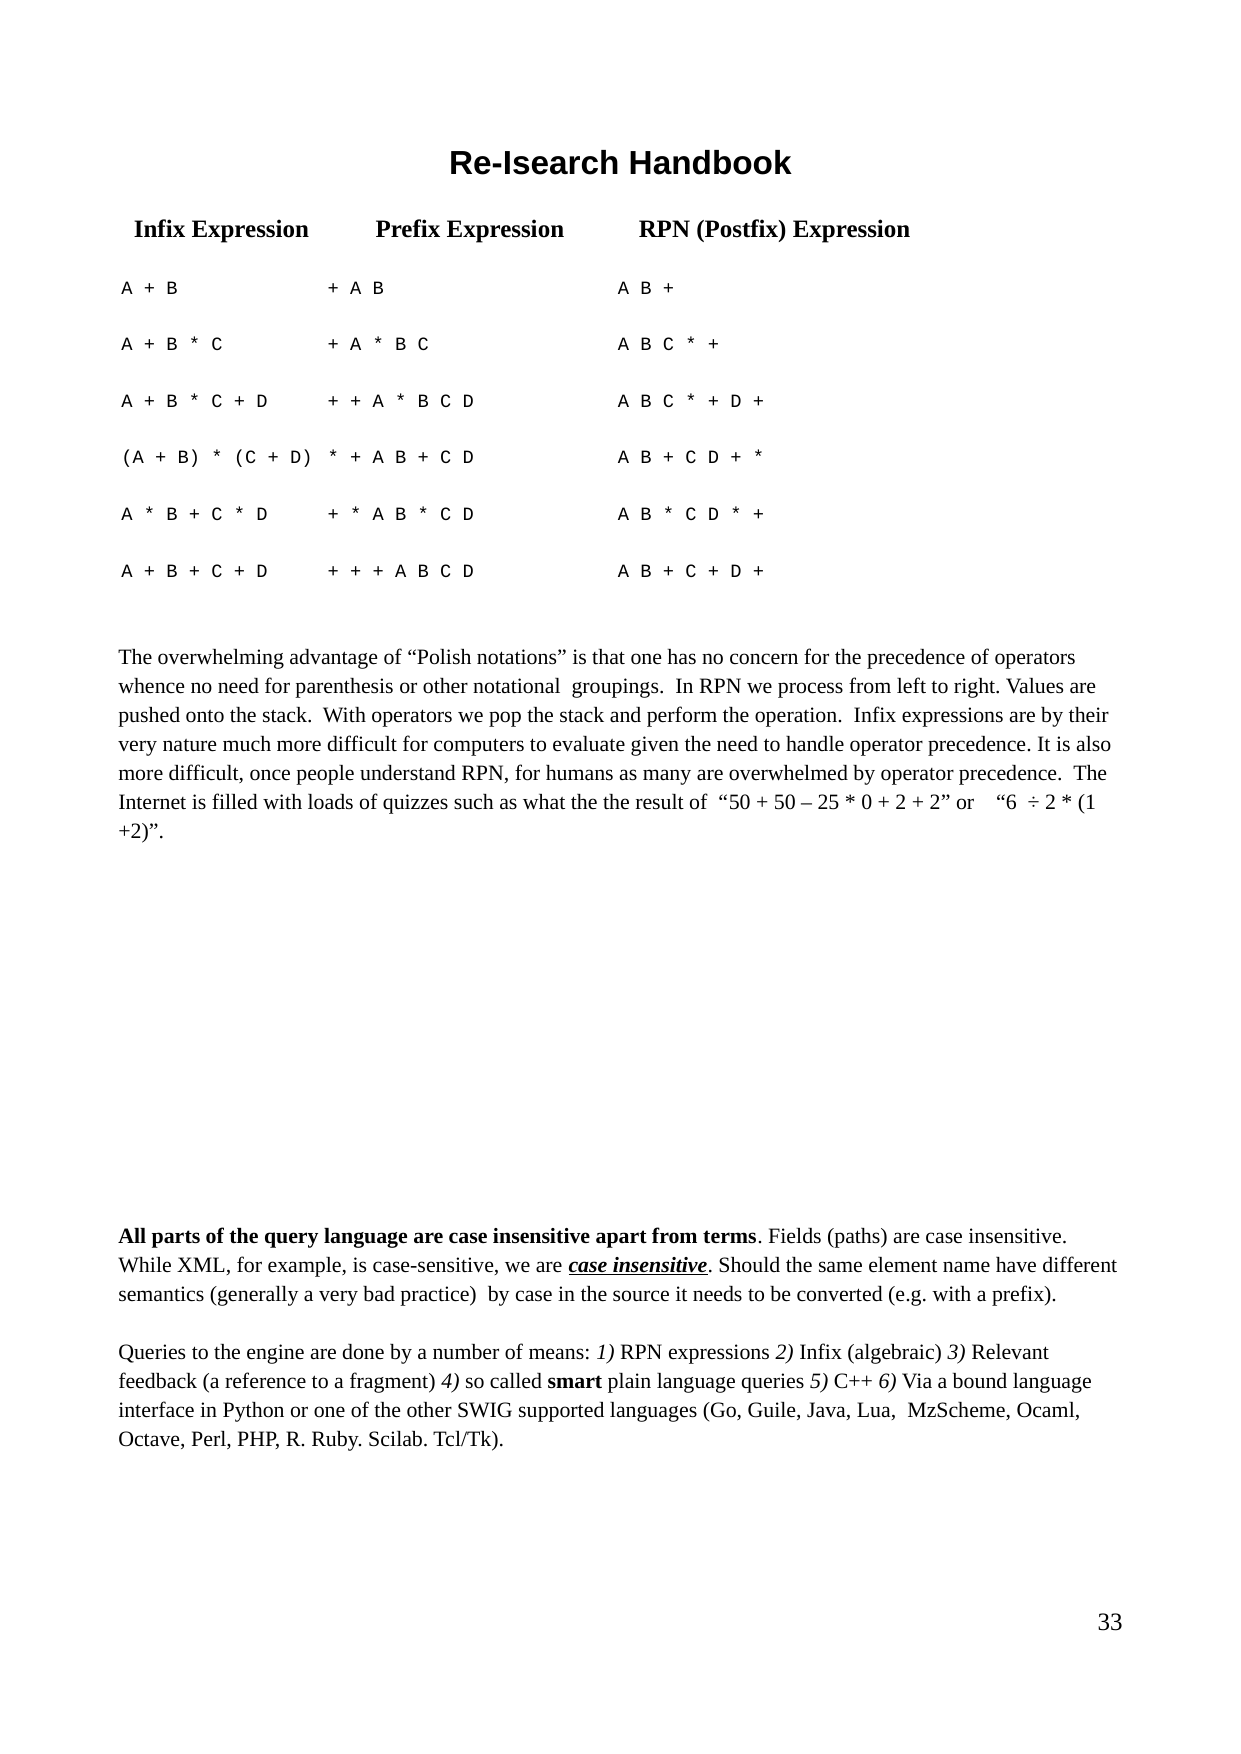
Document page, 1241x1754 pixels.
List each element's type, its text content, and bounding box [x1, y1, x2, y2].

table_cell + + + A B C D [325, 559, 615, 615]
table_cell A B + C + D + [615, 559, 934, 615]
table_cell A + B + C + D [118, 559, 324, 615]
table_cell A * B + C * D [118, 502, 324, 558]
text All parts of the query language are case insensitive apart from terms. Fields (paths) are case insensitive. While XML, for example, is case-sensitive, we are case insensitive. Should the same element name have different semantics (generally a very bad practice) by case in the source it needs to be converted (e.g. with a prefix). [118, 1223, 1122, 1306]
table_cell + A B [325, 276, 615, 332]
table_cell + * A B * C D [325, 502, 615, 558]
table_cell A + B * C [118, 332, 324, 389]
table_cell (A + B) * (C + D) [118, 445, 324, 502]
table_cell A B C * + [615, 332, 934, 389]
table_cell A B + [615, 276, 934, 332]
table_cell A + B * C + D [118, 389, 324, 445]
table_cell A B + C D + * [615, 445, 934, 502]
text Queries to the engine are done by a number of means: 1) RPN expressions 2) Infix (algebraic) 3) Relevant feedback (a reference to a fragment) 4) so called smart plain language queries 5) C++ 6) Via a bound language interface in Python or one of the other SWIG supported languages (Go, Guile, Java, Lua, MzScheme, Ocaml, Octave, Perl, PHP, R. Ruby. Scilab. Tcl/Tk). [118, 1339, 1122, 1451]
table_cell A B C * + D + [615, 389, 934, 445]
table_cell A + B [118, 276, 324, 332]
table_cell + A * B C [325, 332, 615, 389]
text The overwhelming advantage of “Polish notations” is that one has no concern for the precedence of operators whence no need for parenthesis or other notational groupings. In RPN we process from left to right. Values are pushed onto the stack. With operators we pop the stack and perform the operation. Infix expressions are by their very nature much more difficult for computers to evaluate given the need to handle operator precedence. It is also more difficult, once people understand RPN, for humans as many are overwhelmed by operator precedence. The Internet is filled with loads of quizzes such as what the the result of “50 + 50 – 25 * 0 + 2 + 2” or “6 ÷ 2 * (1 +2)”. [118, 644, 1122, 843]
table_header RPN (Postfix) Expression [615, 212, 934, 276]
table_header Infix Expression [118, 212, 324, 276]
table_cell + + A * B C D [325, 389, 615, 445]
table_cell A B * C D * + [615, 502, 934, 558]
table_cell * + A B + C D [325, 445, 615, 502]
table_header Prefix Expression [325, 212, 615, 276]
